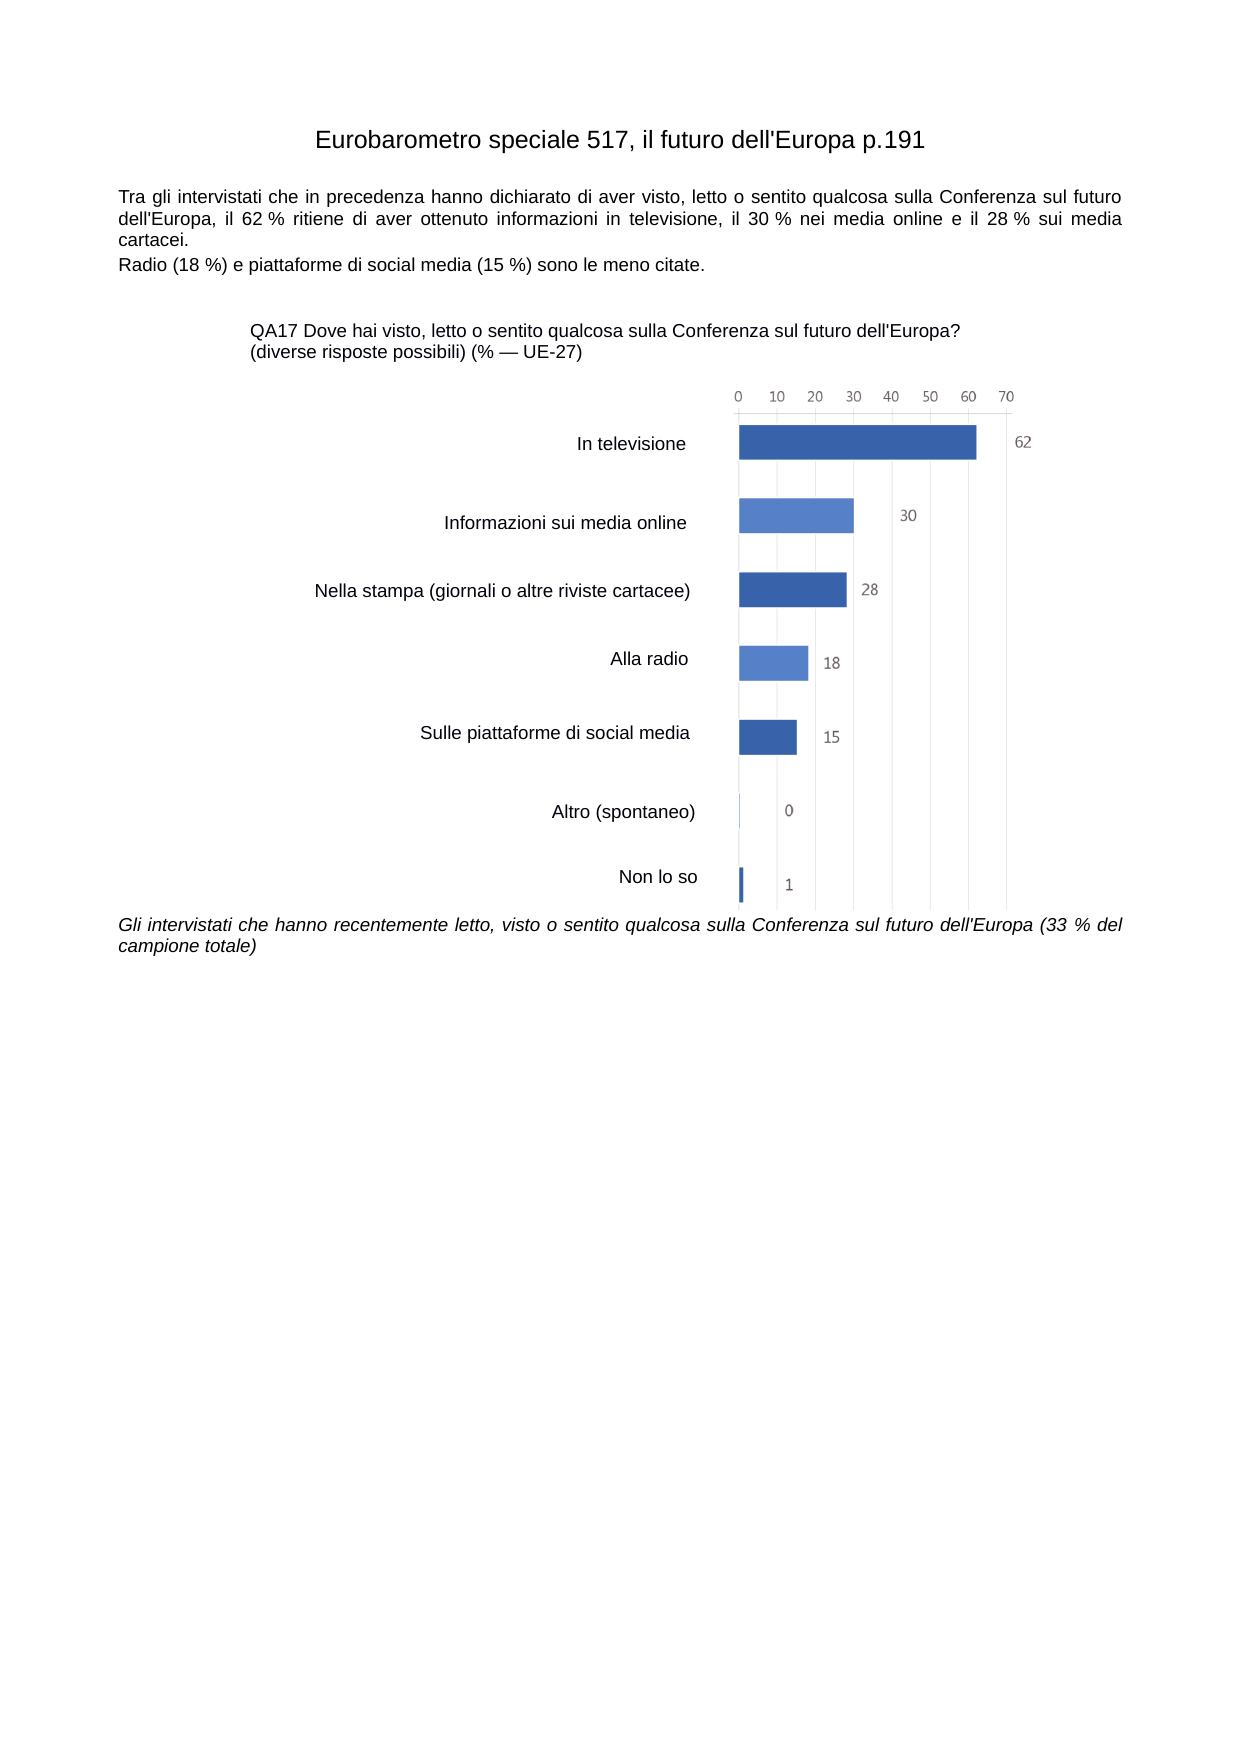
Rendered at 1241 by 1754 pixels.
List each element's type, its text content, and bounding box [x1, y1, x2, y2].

text Tra gli intervistati che in precedenza hanno dichiarato di aver visto, letto o sentito qualcosa sulla Conferenza sul futuro dell'Europa, il 62 % ritiene di aver ottenuto informazioni in televisione, il 30 % nei media online e il 28 % sui media cartacei. [118, 186, 1122, 251]
text Gli intervistati che hanno recentemente letto, visto o sentito qualcosa sulla Conferenza sul futuro dell'Europa (33 % del campione totale) [118, 303, 1122, 957]
text Radio (18 %) e piattaforme di social media (15 %) sono le meno citate. [118, 254, 1122, 276]
picture [728, 382, 1040, 911]
